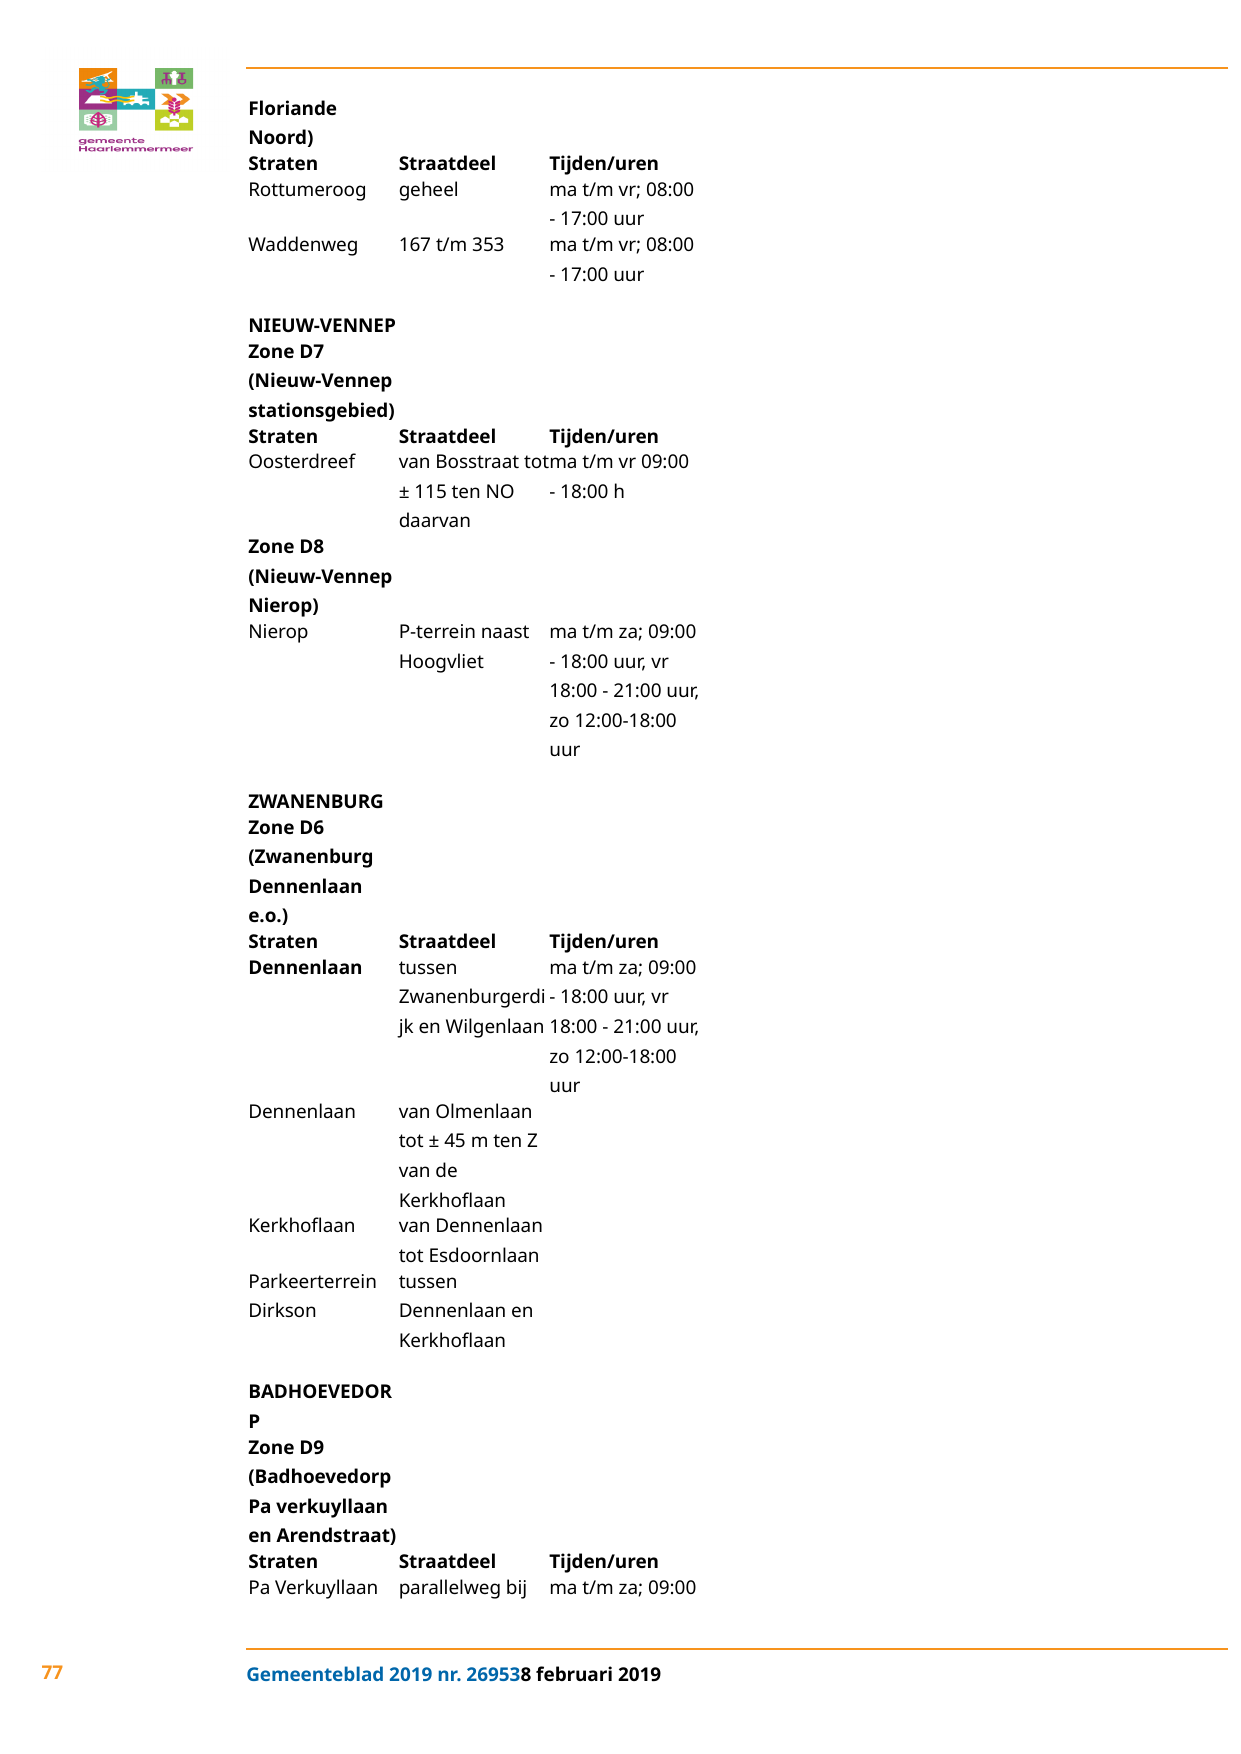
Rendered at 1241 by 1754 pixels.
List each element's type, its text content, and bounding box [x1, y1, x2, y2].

table_cell van Dennenlaan tot Esdoornlaan [399, 1213, 549, 1268]
table_cell Pa Verkuyllaan [248, 1574, 398, 1600]
table_cell Oosterdreef [248, 449, 398, 533]
table_cell [1001, 150, 1152, 176]
table_cell [1001, 763, 1152, 788]
table_cell Zone D8 (Nieuw-Vennep Nierop) [248, 534, 398, 618]
table_cell ZWANENBURG [248, 788, 398, 814]
table_cell Waddenweg [248, 231, 398, 286]
table_cell [700, 286, 850, 312]
table_cell [1001, 176, 1152, 231]
table_cell [700, 618, 850, 762]
table_cell [399, 1353, 549, 1378]
table_cell Dennenlaan [248, 1098, 398, 1213]
table_cell [850, 763, 1001, 788]
table_cell 167 t/m 353 [399, 231, 549, 286]
table_cell [549, 1098, 700, 1213]
table_cell [850, 1268, 1001, 1353]
table_cell [1001, 618, 1152, 762]
table_cell [700, 423, 850, 448]
table_cell [1001, 1574, 1152, 1600]
table_cell [549, 1268, 700, 1353]
table_cell geheel [399, 176, 549, 231]
table_cell [700, 1268, 850, 1353]
table_cell [850, 1213, 1001, 1268]
table_cell BADHOEVEDORP [248, 1379, 398, 1434]
table_cell [1001, 449, 1152, 533]
table_cell [549, 1353, 700, 1378]
table_cell Floriande Noord) [248, 95, 398, 150]
table_cell [700, 1574, 850, 1600]
table_cell [850, 1098, 1001, 1213]
table_cell Straten [248, 1548, 398, 1574]
table_cell [700, 449, 850, 533]
table_cell Straten [248, 150, 398, 176]
table_cell tussen Zwanenburgerdijk en Wilgenlaan [399, 954, 549, 1098]
table_cell [1001, 954, 1152, 1098]
table_cell Dennenlaan [248, 954, 398, 1098]
table_cell tussen Dennenlaan en Kerkhoflaan [399, 1268, 549, 1353]
table_cell [549, 1213, 700, 1268]
table_cell [700, 1098, 850, 1213]
table_cell [248, 1353, 398, 1378]
picture [41, 47, 231, 172]
table_cell Straatdeel [399, 1548, 549, 1574]
table_cell van Olmenlaan tot ± 45 m ten Z van de Kerkhoflaan [399, 1098, 549, 1213]
table_cell [850, 231, 1001, 286]
table_cell [700, 231, 850, 286]
table_cell NIEUW-VENNEP [248, 312, 398, 338]
table_cell Straatdeel [399, 423, 549, 448]
table_cell ma t/m za; 09:00 - 18:00 uur, vr 18:00 - 21:00 uur, zo 12:00-18:00 uur [549, 954, 700, 1098]
table_cell Tijden/uren [549, 423, 700, 448]
table_cell parallelweg bij [399, 1574, 549, 1600]
table_cell ma t/m vr 09:00 - 18:00 h [549, 449, 700, 533]
table_cell Straatdeel [399, 150, 549, 176]
table_cell [850, 954, 1001, 1098]
table_cell van Bosstraat tot ± 115 ten NO daarvan [399, 449, 549, 533]
table_cell P-terrein naast Hoogvliet [399, 618, 549, 762]
table_cell Rottumeroog [248, 176, 398, 231]
table_cell [700, 1548, 850, 1574]
table_cell [850, 1353, 1001, 1378]
table_cell Straten [248, 423, 398, 448]
table_cell Tijden/uren [549, 928, 700, 954]
table_cell [549, 286, 700, 312]
table_cell [1001, 1353, 1152, 1378]
table_cell ma t/m za; 09:00 - 18:00 uur, vr 18:00 - 21:00 uur, zo 12:00-18:00 uur [549, 618, 700, 762]
table_cell Nierop [248, 618, 398, 762]
table_cell [850, 449, 1001, 533]
table_cell Zone D7 (Nieuw-Vennep stationsgebied) [248, 338, 398, 423]
table_cell ma t/m vr; 08:00 - 17:00 uur [549, 176, 700, 231]
table_cell Zone D6 (Zwanenburg Dennenlaan e.o.) [248, 814, 398, 928]
table_cell [549, 763, 700, 788]
table_cell [700, 928, 850, 954]
table_cell [399, 286, 549, 312]
table_cell Straten [248, 928, 398, 954]
table_cell [700, 1353, 850, 1378]
table_cell [700, 1213, 850, 1268]
table_cell [850, 150, 1001, 176]
table_cell ma t/m vr; 08:00 - 17:00 uur [549, 231, 700, 286]
table_cell [399, 763, 549, 788]
table_cell [850, 618, 1001, 762]
table_cell [700, 763, 850, 788]
table_cell Tijden/uren [549, 150, 700, 176]
table_cell [850, 1574, 1001, 1600]
table_cell [1001, 286, 1152, 312]
table_cell [850, 286, 1001, 312]
table_cell [248, 763, 398, 788]
table_cell Parkeerterrein Dirkson [248, 1268, 398, 1353]
table_cell Kerkhoflaan [248, 1213, 398, 1268]
table_cell [700, 176, 850, 231]
table_cell [1001, 231, 1152, 286]
table_cell [248, 286, 398, 312]
table_cell Tijden/uren [549, 1548, 700, 1574]
table_cell Straatdeel [399, 928, 549, 954]
table_cell [700, 150, 850, 176]
table_cell ma t/m za; 09:00 [549, 1574, 700, 1600]
table_cell [850, 176, 1001, 231]
table_cell [700, 954, 850, 1098]
table_cell Zone D9 (Badhoevedorp Pa verkuyllaan en Arendstraat) [248, 1434, 398, 1548]
